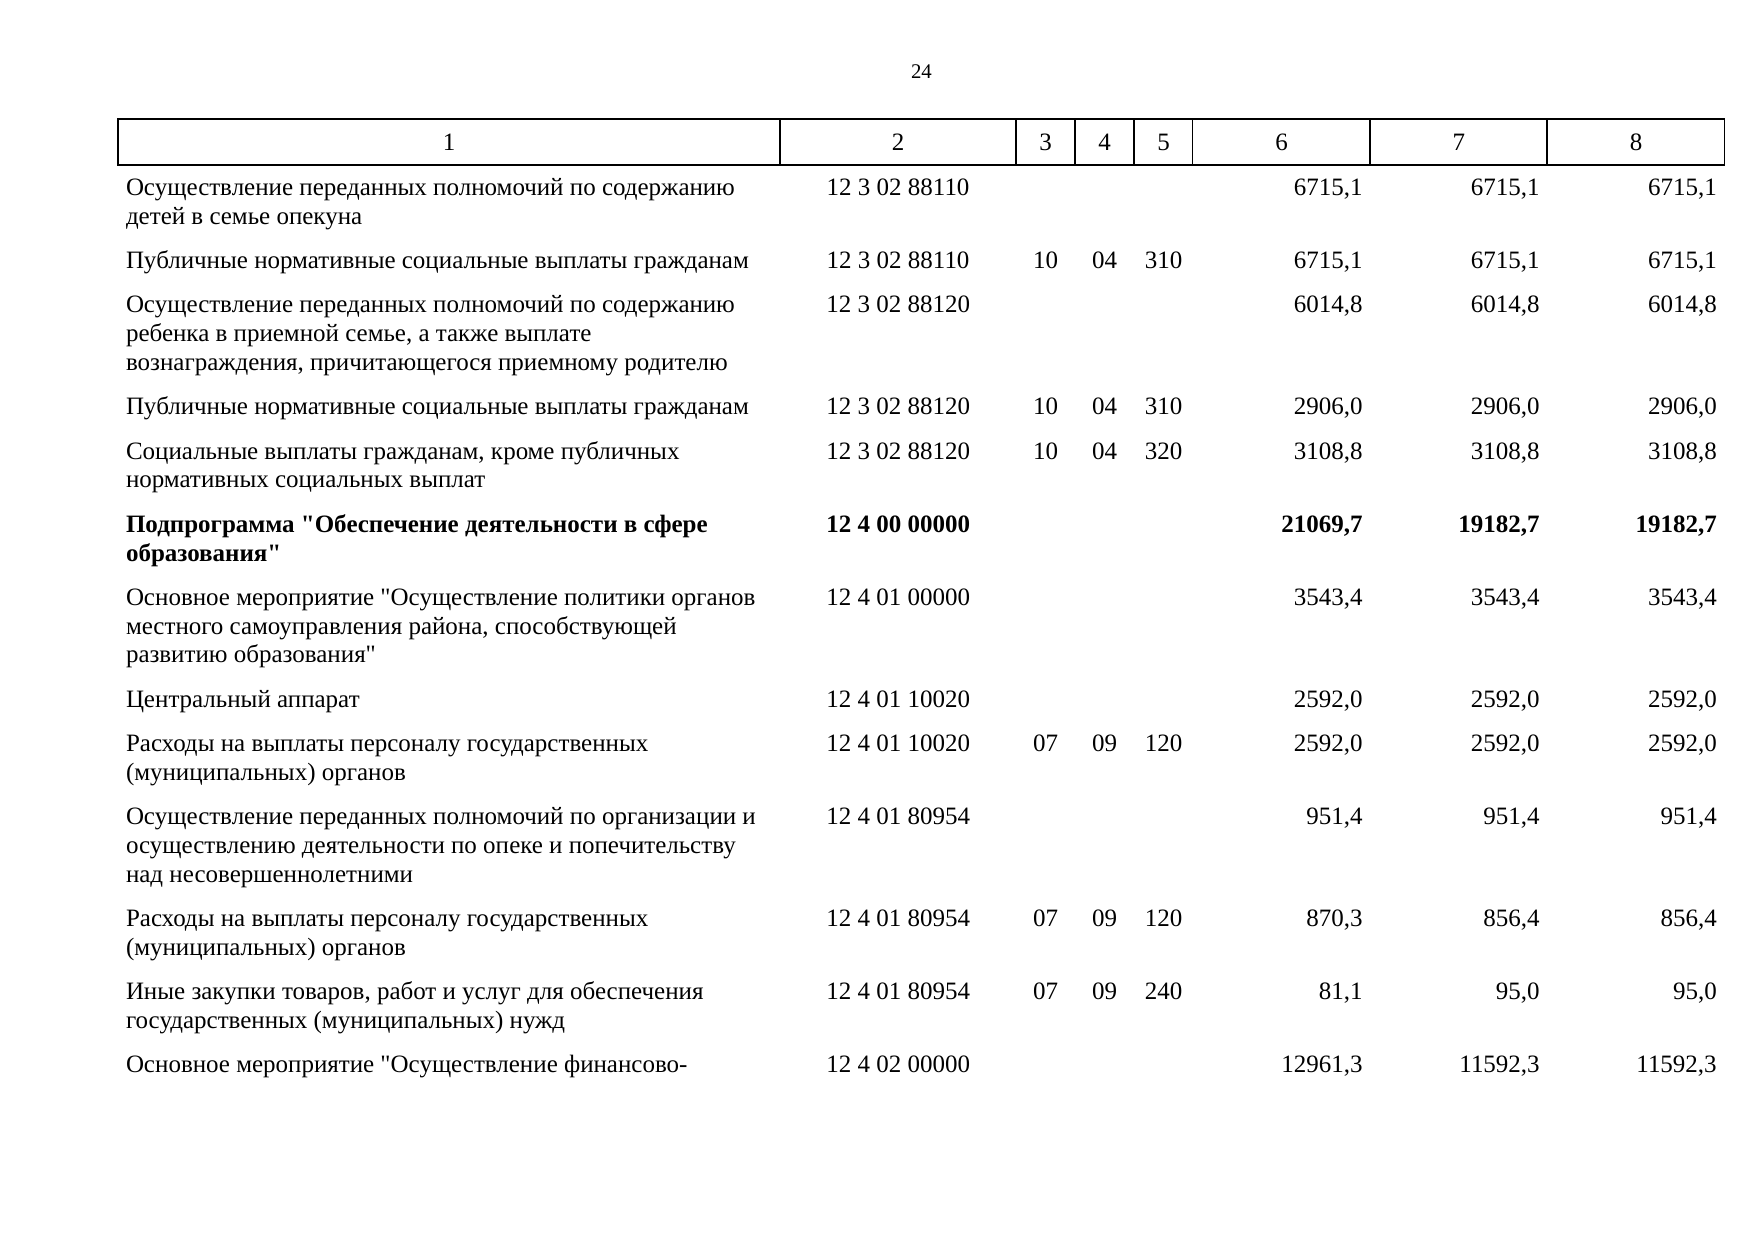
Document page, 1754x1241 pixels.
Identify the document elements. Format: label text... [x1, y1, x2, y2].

table_cell 951,4 [1370, 794, 1547, 895]
table_cell [1134, 1042, 1193, 1086]
table_cell 240 [1134, 969, 1193, 1042]
table_cell 2906,0 [1370, 384, 1547, 428]
table_cell Публичные нормативные социальные выплаты гражданам [118, 384, 780, 428]
table_cell Основное мероприятие "Осуществление финансово- [118, 1042, 780, 1086]
table_cell 10 [1016, 237, 1075, 282]
table_cell [1016, 282, 1075, 383]
table_header [781, 120, 1015, 164]
table_cell [1075, 676, 1134, 720]
table_header [1548, 120, 1724, 164]
table_cell 10 [1016, 428, 1075, 501]
table_cell 12 3 02 88110 [780, 237, 1016, 282]
table_cell 95,0 [1547, 969, 1724, 1042]
table_header [1017, 120, 1074, 164]
table_cell 6715,1 [1370, 166, 1547, 237]
table_header 2 [788, 128, 1008, 156]
table_cell 6715,1 [1193, 166, 1370, 237]
table_cell 320 [1134, 428, 1193, 501]
table_cell 3108,8 [1370, 428, 1547, 501]
table_cell Осуществление переданных полномочий по организации и осуществлению деятельности по опеке и попечительству над несовершеннолетними [118, 794, 780, 895]
table_cell Социальные выплаты гражданам, кроме публичных нормативных социальных выплат [118, 428, 780, 501]
table_cell 951,4 [1547, 794, 1724, 895]
table_cell [1075, 794, 1134, 895]
table_cell 856,4 [1547, 895, 1724, 968]
table_cell Центральный аппарат [118, 676, 780, 720]
table_cell [1134, 794, 1193, 895]
table_cell 856,4 [1370, 895, 1547, 968]
table_cell 3543,4 [1547, 574, 1724, 676]
table_cell 2592,0 [1193, 720, 1370, 793]
table_cell 310 [1134, 384, 1193, 428]
table_cell 12 4 02 00000 [780, 1042, 1016, 1086]
table_header [1371, 120, 1546, 164]
table_cell 11592,3 [1370, 1042, 1547, 1086]
table_header 5 [1142, 128, 1185, 156]
table_cell 6715,1 [1547, 166, 1724, 237]
table_cell 21069,7 [1193, 501, 1370, 574]
table_cell [1016, 1042, 1075, 1086]
table_cell [1075, 166, 1134, 237]
table_cell 07 [1016, 720, 1075, 793]
table_header 4 [1083, 128, 1126, 156]
table_cell 19182,7 [1547, 501, 1724, 574]
table_cell 870,3 [1193, 895, 1370, 968]
table_cell 3108,8 [1547, 428, 1724, 501]
table_cell 2592,0 [1370, 720, 1547, 793]
table_cell 04 [1075, 384, 1134, 428]
table_cell 07 [1016, 895, 1075, 968]
table_cell 951,4 [1193, 794, 1370, 895]
table_cell 12 4 01 10020 [780, 720, 1016, 793]
table_cell 12 3 02 88120 [780, 384, 1016, 428]
table_cell 12 3 02 88110 [780, 166, 1016, 237]
table_header 8 [1555, 128, 1716, 156]
table_cell 6014,8 [1370, 282, 1547, 383]
table_cell 10 [1016, 384, 1075, 428]
table_cell 19182,7 [1370, 501, 1547, 574]
table_cell [1134, 676, 1193, 720]
table_header [1193, 120, 1369, 164]
table_cell 12 4 01 80954 [780, 969, 1016, 1042]
table_cell 12 3 02 88120 [780, 428, 1016, 501]
table_cell [1016, 794, 1075, 895]
table_cell 120 [1134, 895, 1193, 968]
table_cell Публичные нормативные социальные выплаты гражданам [118, 237, 780, 282]
table_cell 12 4 01 80954 [780, 895, 1016, 968]
table_cell 6014,8 [1547, 282, 1724, 383]
table_cell 95,0 [1370, 969, 1547, 1042]
table_header 6 [1201, 128, 1362, 156]
table_cell 04 [1075, 428, 1134, 501]
table_cell Осуществление переданных полномочий по содержанию детей в семье опекуна [118, 166, 780, 237]
table_header [1076, 120, 1133, 164]
table_cell Расходы на выплаты персоналу государственных (муниципальных) органов [118, 895, 780, 968]
table_cell 2906,0 [1193, 384, 1370, 428]
table_cell 09 [1075, 720, 1134, 793]
table_header 7 [1378, 128, 1539, 156]
table_cell 2592,0 [1370, 676, 1547, 720]
table_cell 12 3 02 88120 [780, 282, 1016, 383]
table_cell 12 4 00 00000 [780, 501, 1016, 574]
table_cell 6715,1 [1193, 237, 1370, 282]
table_cell [1134, 501, 1193, 574]
table_cell 09 [1075, 895, 1134, 968]
table_cell Расходы на выплаты персоналу государственных (муниципальных) органов [118, 720, 780, 793]
table_cell 120 [1134, 720, 1193, 793]
table_cell [1075, 282, 1134, 383]
table_cell 12 4 01 10020 [780, 676, 1016, 720]
table_cell [1075, 1042, 1134, 1086]
table_header 1 [126, 128, 772, 156]
table_cell [1075, 574, 1134, 676]
table_cell 3543,4 [1193, 574, 1370, 676]
table_cell Подпрограмма "Обеспечение деятельности в сфере образования" [118, 501, 780, 574]
table_cell 6014,8 [1193, 282, 1370, 383]
table_cell Основное мероприятие "Осуществление политики органов местного самоуправления района, способствующей развитию образования" [118, 574, 780, 676]
table_cell 09 [1075, 969, 1134, 1042]
table_cell [1016, 501, 1075, 574]
table_cell 11592,3 [1547, 1042, 1724, 1086]
table_cell Осуществление переданных полномочий по содержанию ребенка в приемной семье, а также выплате вознаграждения, причитающегося приемному родителю [118, 282, 780, 383]
table_header [119, 120, 779, 164]
table_cell [1134, 574, 1193, 676]
table_cell [1075, 501, 1134, 574]
table_cell 07 [1016, 969, 1075, 1042]
table_cell [1016, 574, 1075, 676]
table_cell 2592,0 [1547, 720, 1724, 793]
table_cell 12 4 01 00000 [780, 574, 1016, 676]
table_cell 04 [1075, 237, 1134, 282]
table_cell 3108,8 [1193, 428, 1370, 501]
table_cell 310 [1134, 237, 1193, 282]
table_header [1135, 120, 1192, 164]
table_cell [1016, 166, 1075, 237]
table_cell 81,1 [1193, 969, 1370, 1042]
table_cell 2592,0 [1547, 676, 1724, 720]
table_cell 12 4 01 80954 [780, 794, 1016, 895]
table_header 3 [1024, 128, 1067, 156]
table_cell [1134, 166, 1193, 237]
table_cell 2906,0 [1547, 384, 1724, 428]
table_cell 3543,4 [1370, 574, 1547, 676]
table_cell [1134, 282, 1193, 383]
table_cell 6715,1 [1370, 237, 1547, 282]
table_cell 2592,0 [1193, 676, 1370, 720]
table_cell Иные закупки товаров, работ и услуг для обеспечения государственных (муниципальных) нужд [118, 969, 780, 1042]
table_cell 12961,3 [1193, 1042, 1370, 1086]
table_cell 6715,1 [1547, 237, 1724, 282]
table_cell [1016, 676, 1075, 720]
